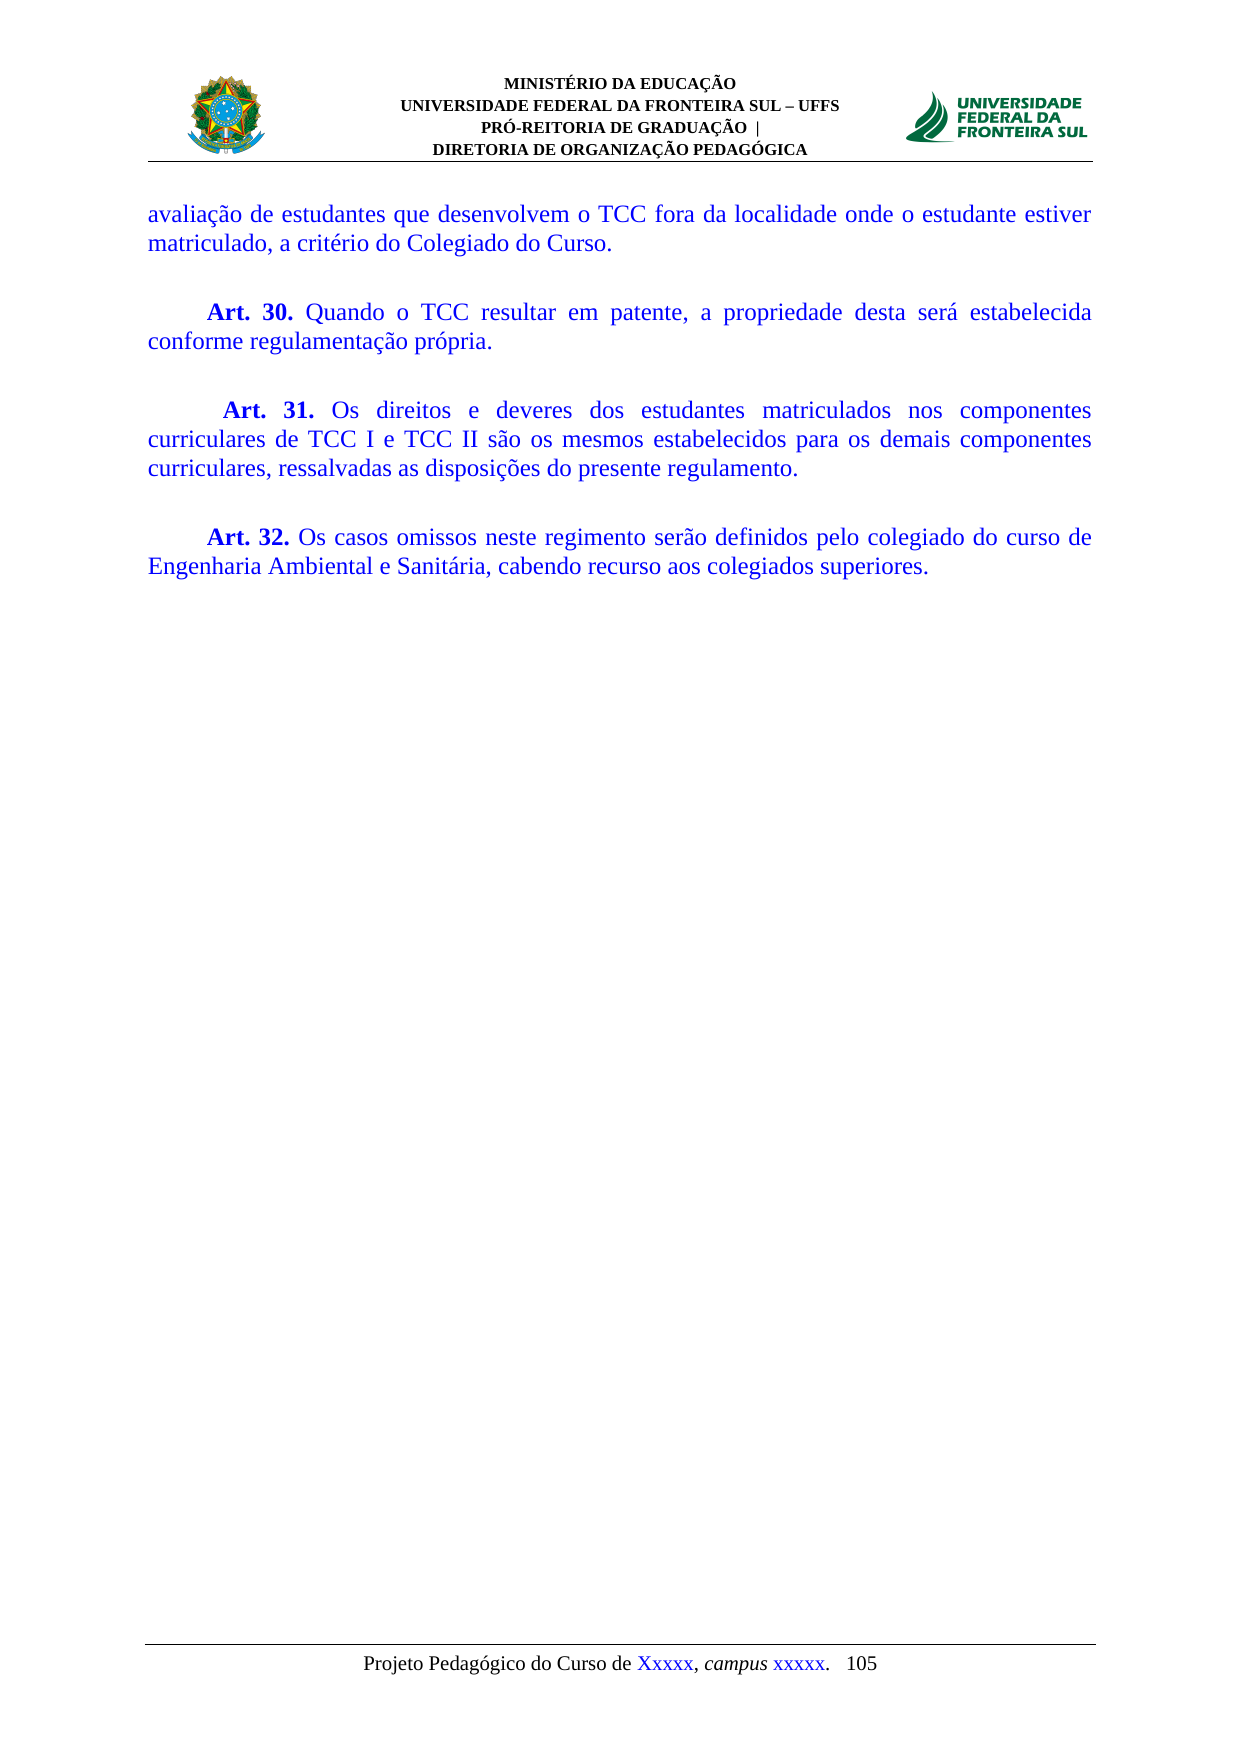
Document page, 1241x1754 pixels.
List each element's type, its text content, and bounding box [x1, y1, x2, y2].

text avaliação de estudantes que desenvolvem o TCC fora da localidade onde o estudante estiver matriculado, a critério do Colegiado do Curso. [148, 199, 1093, 257]
picture [903, 90, 1090, 146]
text Art. 32. Os casos omissos neste regimento serão definidos pelo colegiado do curso de Engenharia Ambiental e Sanitária, cabendo recurso aos colegiados superiores. [148, 522, 1093, 580]
text Art. 31. Os direitos e deveres dos estudantes matriculados nos componentes curriculares de TCC I e TCC II são os mesmos estabelecidos para os demais componentes curriculares, ressalvadas as disposições do presente regulamento. [148, 395, 1093, 482]
text Art. 30. Quando o TCC resultar em patente, a propriedade desta será estabelecida conforme regulamentação própria. [148, 297, 1093, 355]
picture [187, 76, 265, 154]
